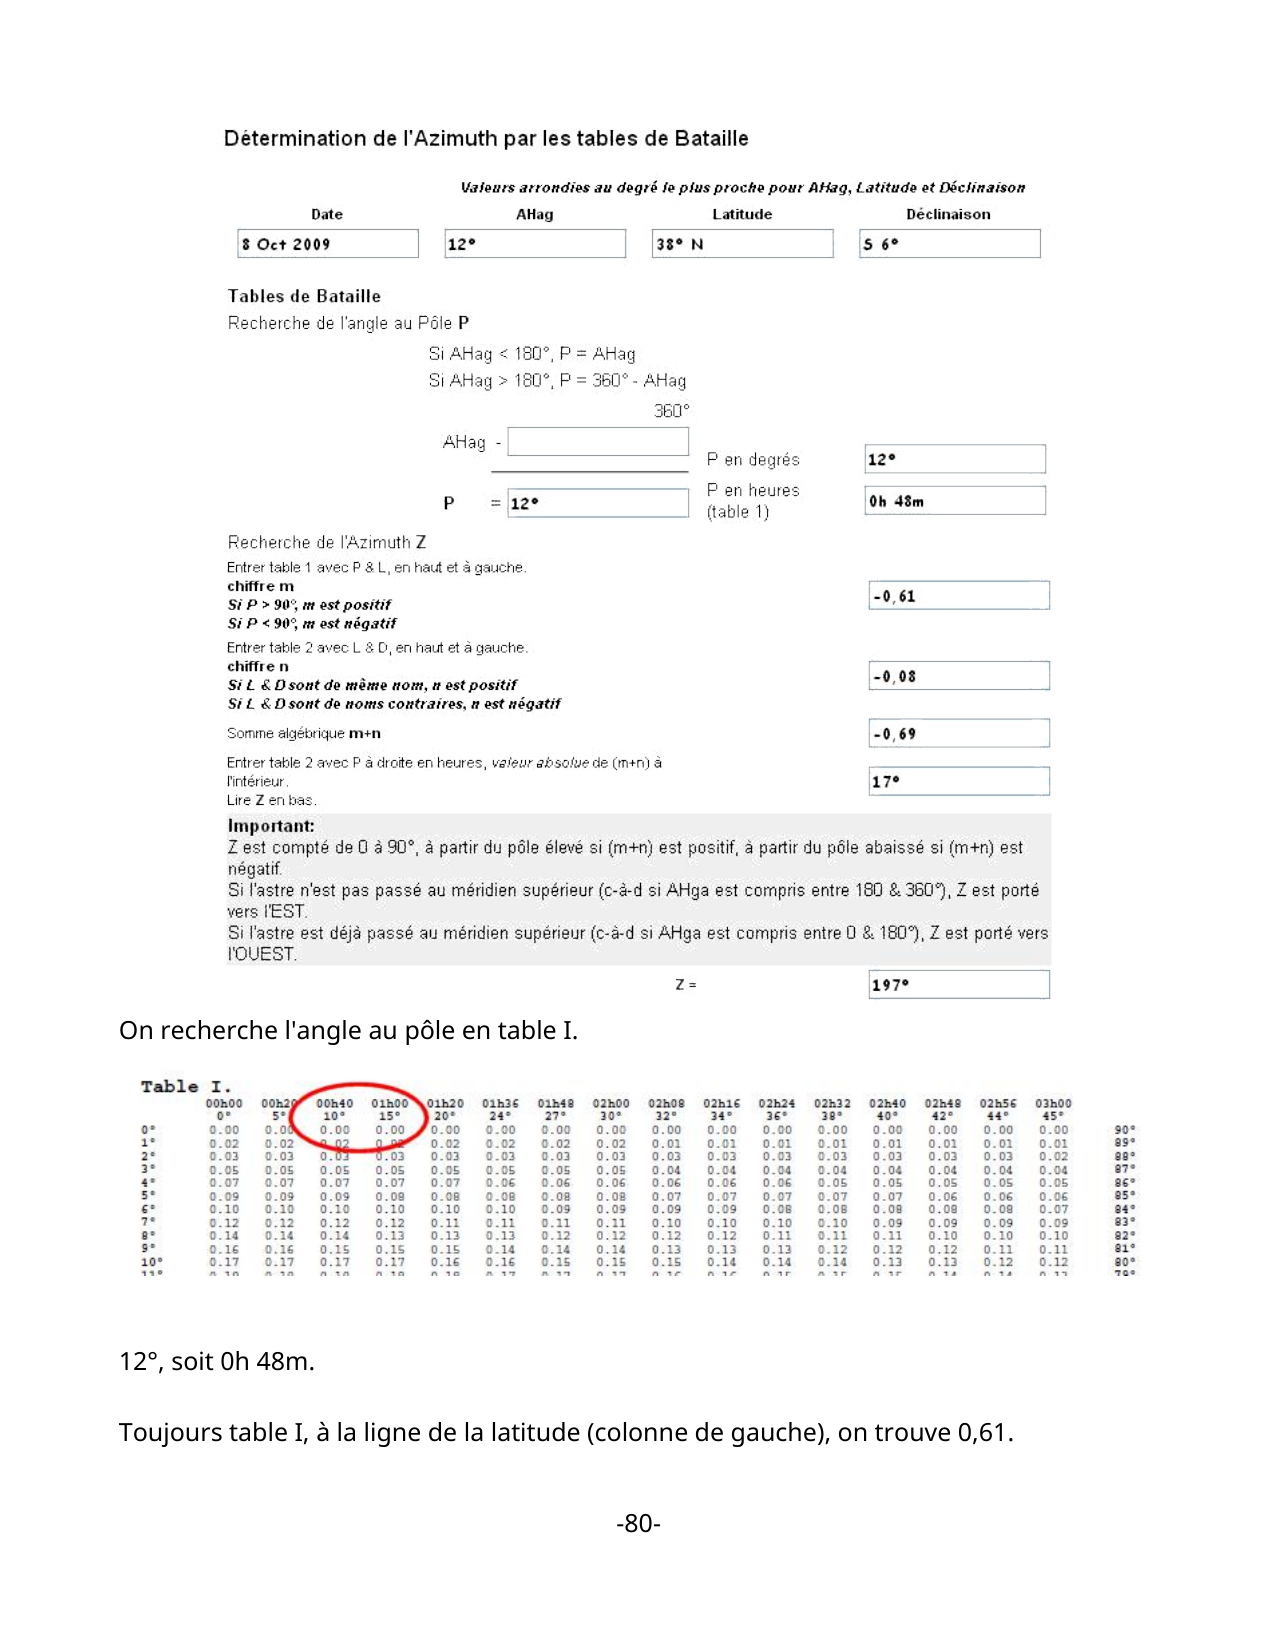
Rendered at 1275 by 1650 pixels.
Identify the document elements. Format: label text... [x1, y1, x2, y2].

text On recherche l'angle au pôle en table I. [119, 1012, 1156, 1046]
text -80- [119, 1506, 1158, 1539]
text 12°, soit 0h 48m. [119, 1343, 1156, 1377]
picture [118, 1060, 1157, 1276]
picture [216, 118, 1059, 1014]
text Toujours table I, à la ligne de la latitude (colonne de gauche), on trouve 0,61. [119, 1415, 1156, 1449]
